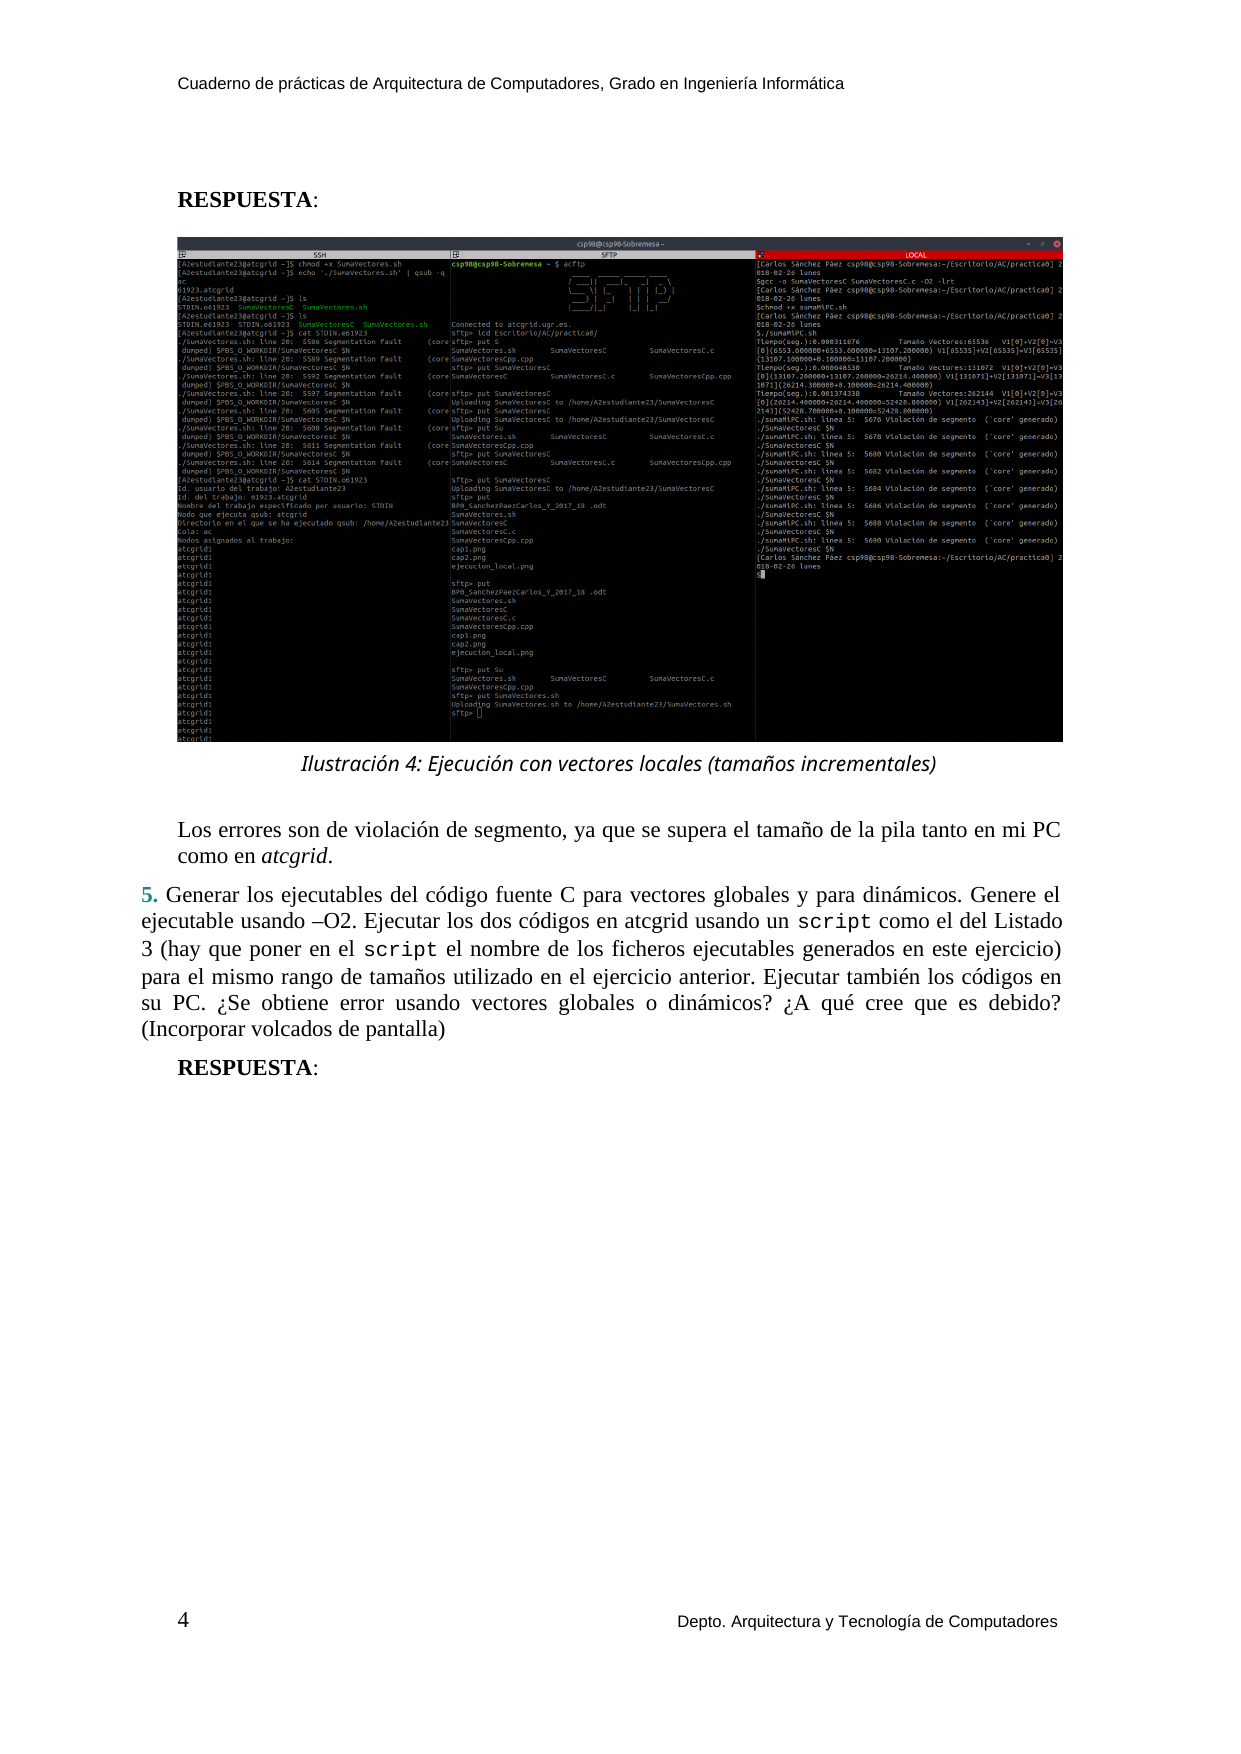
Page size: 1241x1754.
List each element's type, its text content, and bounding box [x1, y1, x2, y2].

list RESPUESTA: [177, 1054, 1063, 1081]
picture [177, 237, 1063, 742]
list Los errores son de violación de segmento, ya que se supera el tamaño de la pila tanto en mi PC como en atcgrid. [177, 816, 1063, 869]
text Ilustración 4: Ejecución con vectores locales (tamaños incrementales) [177, 742, 1063, 777]
list RESPUESTA: [177, 187, 1063, 213]
list 5. Generar los ejecutables del código fuente C para vectores globales y para dinámicos. Genere el ejecutable usando –O2. Ejecutar los dos códigos en atcgrid usando un script como el del Listado 3 (hay que poner en el script el nombre de los ficheros ejecutables generados en este ejercicio) para el mismo rango de tamaños utilizado en el ejercicio anterior. Ejecutar también los códigos en su PC. ¿Se obtiene error usando vectores globales o dinámicos? ¿A qué cree que es debido? (Incorporar volcados de pantalla) [103, 881, 1063, 1042]
